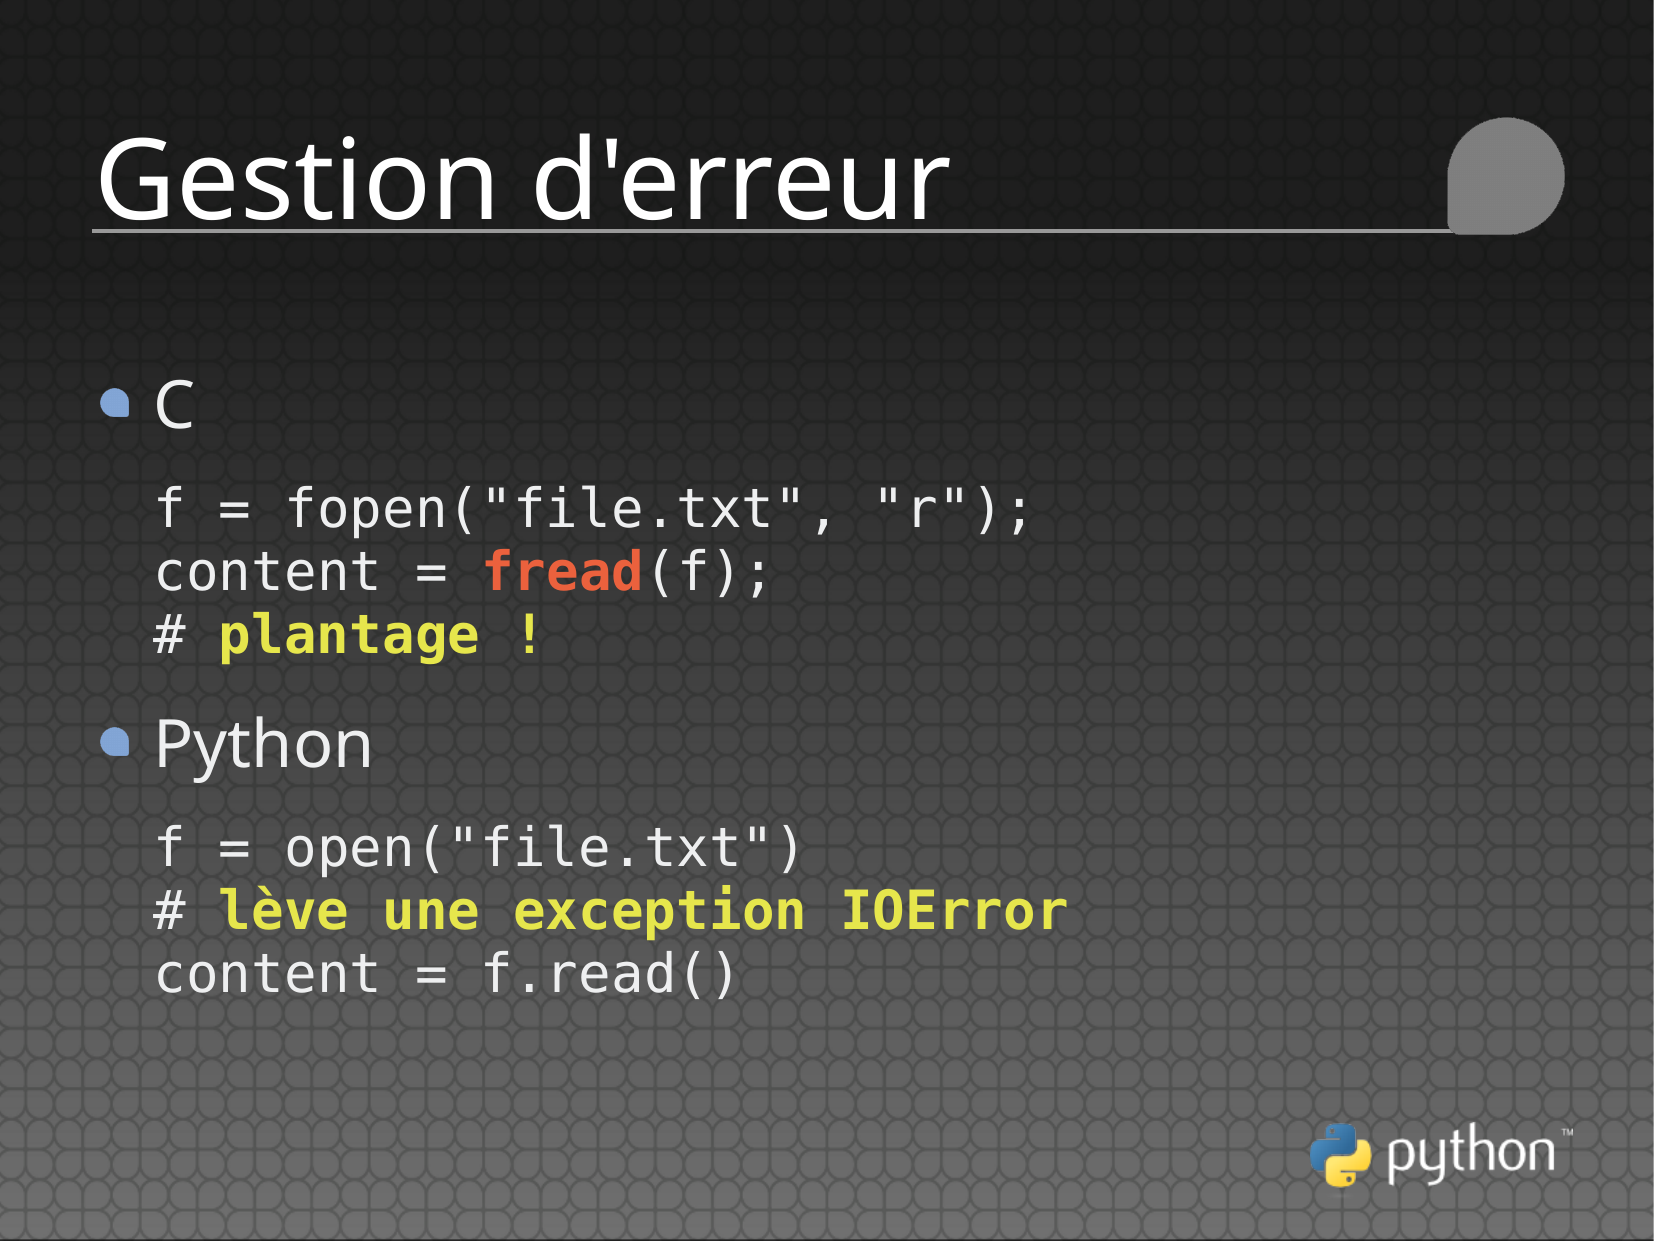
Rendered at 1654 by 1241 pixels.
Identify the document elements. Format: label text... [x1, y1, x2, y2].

list C f = fopen("file.txt", "r"); content = fread(f); # plantage ! Python f = open("file.txt") # lève une exception IOError content = f.read() [82, 237, 1571, 1041]
picture [0, 0, 1654, 1241]
title Gestion d'erreur [94, 100, 1426, 251]
